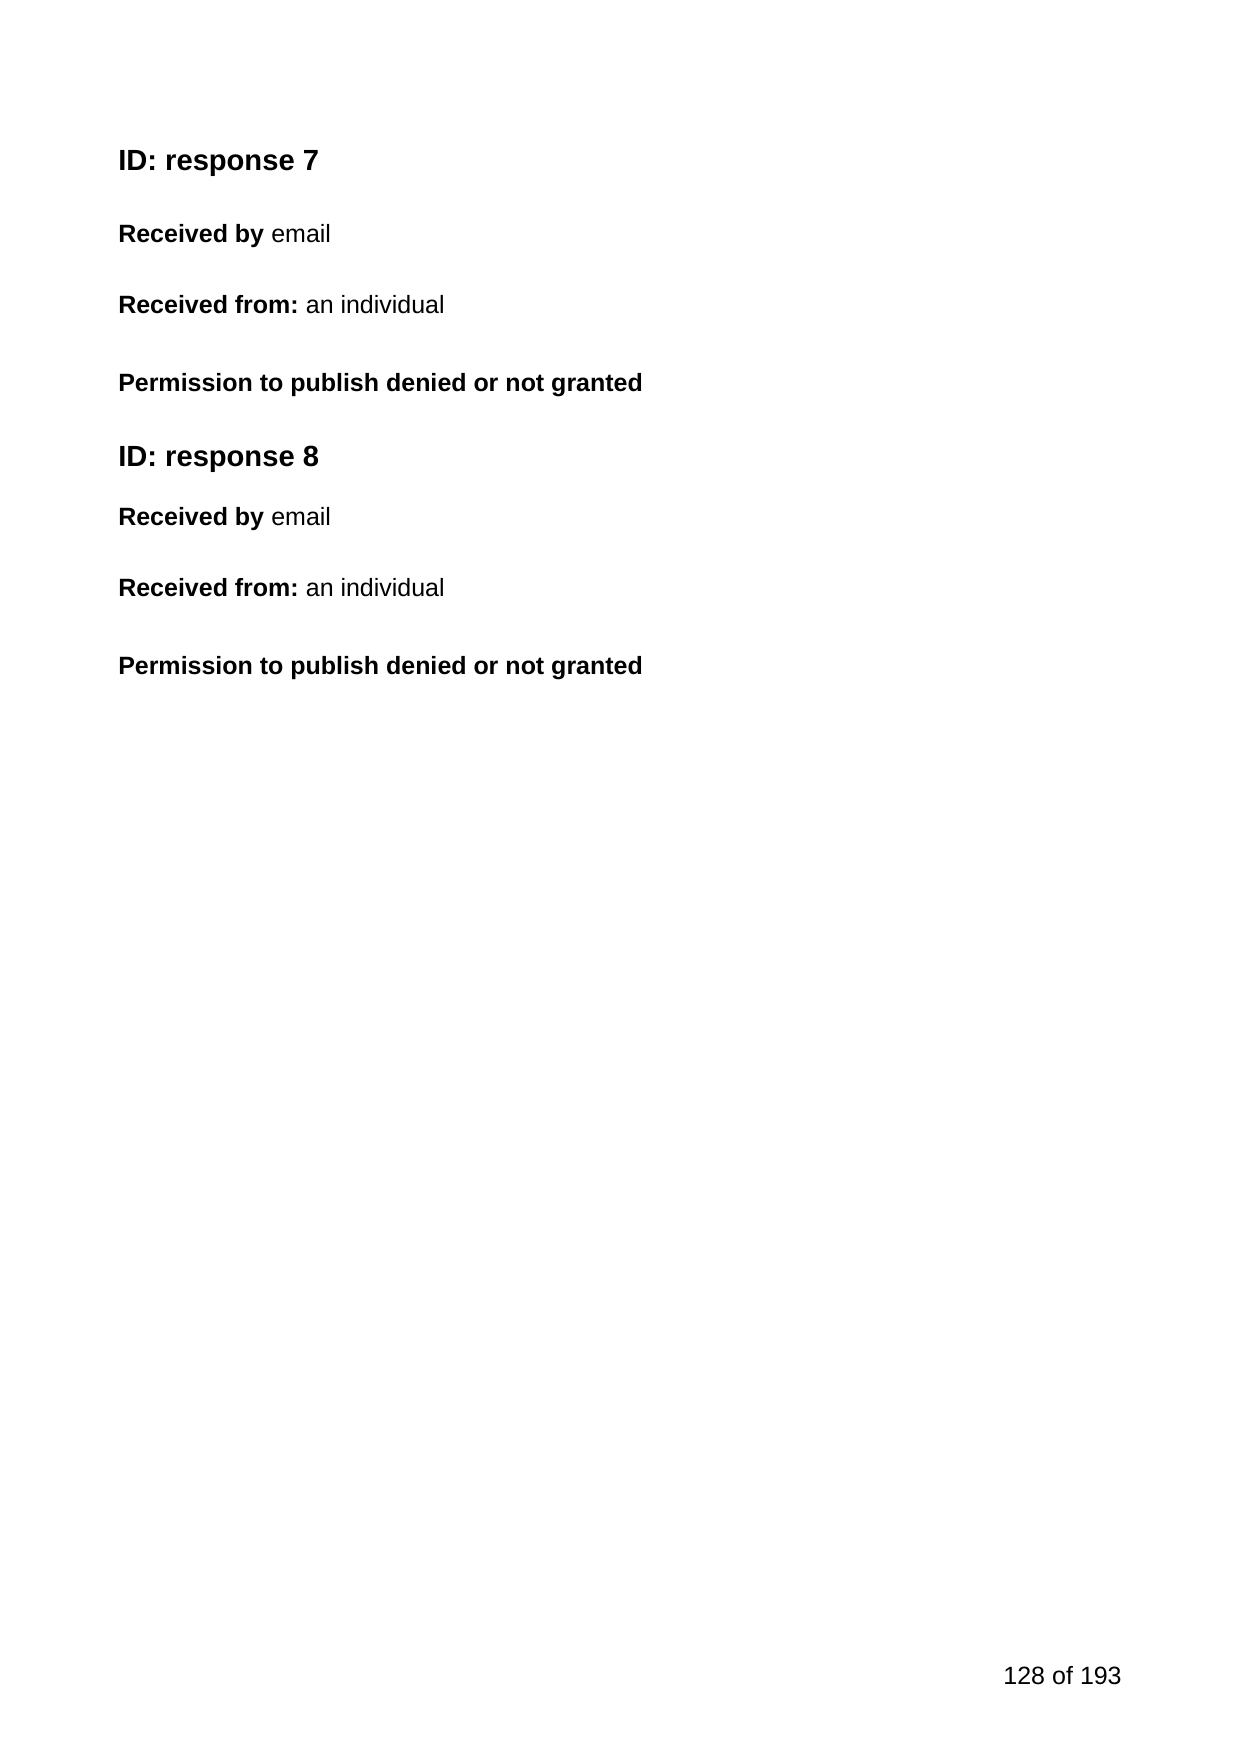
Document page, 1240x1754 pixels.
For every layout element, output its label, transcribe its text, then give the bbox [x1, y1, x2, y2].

text Received from: an individual [118, 290, 1121, 318]
text Received from: an individual [118, 573, 1121, 602]
subtitle ID: response 7 [118, 143, 1121, 177]
text Permission to publish denied or not granted [118, 651, 1121, 680]
subtitle ID: response 8 [118, 439, 1121, 472]
text Permission to publish denied or not granted [118, 368, 1121, 397]
text Received by email [118, 502, 1121, 531]
text Received by email [118, 219, 1121, 248]
